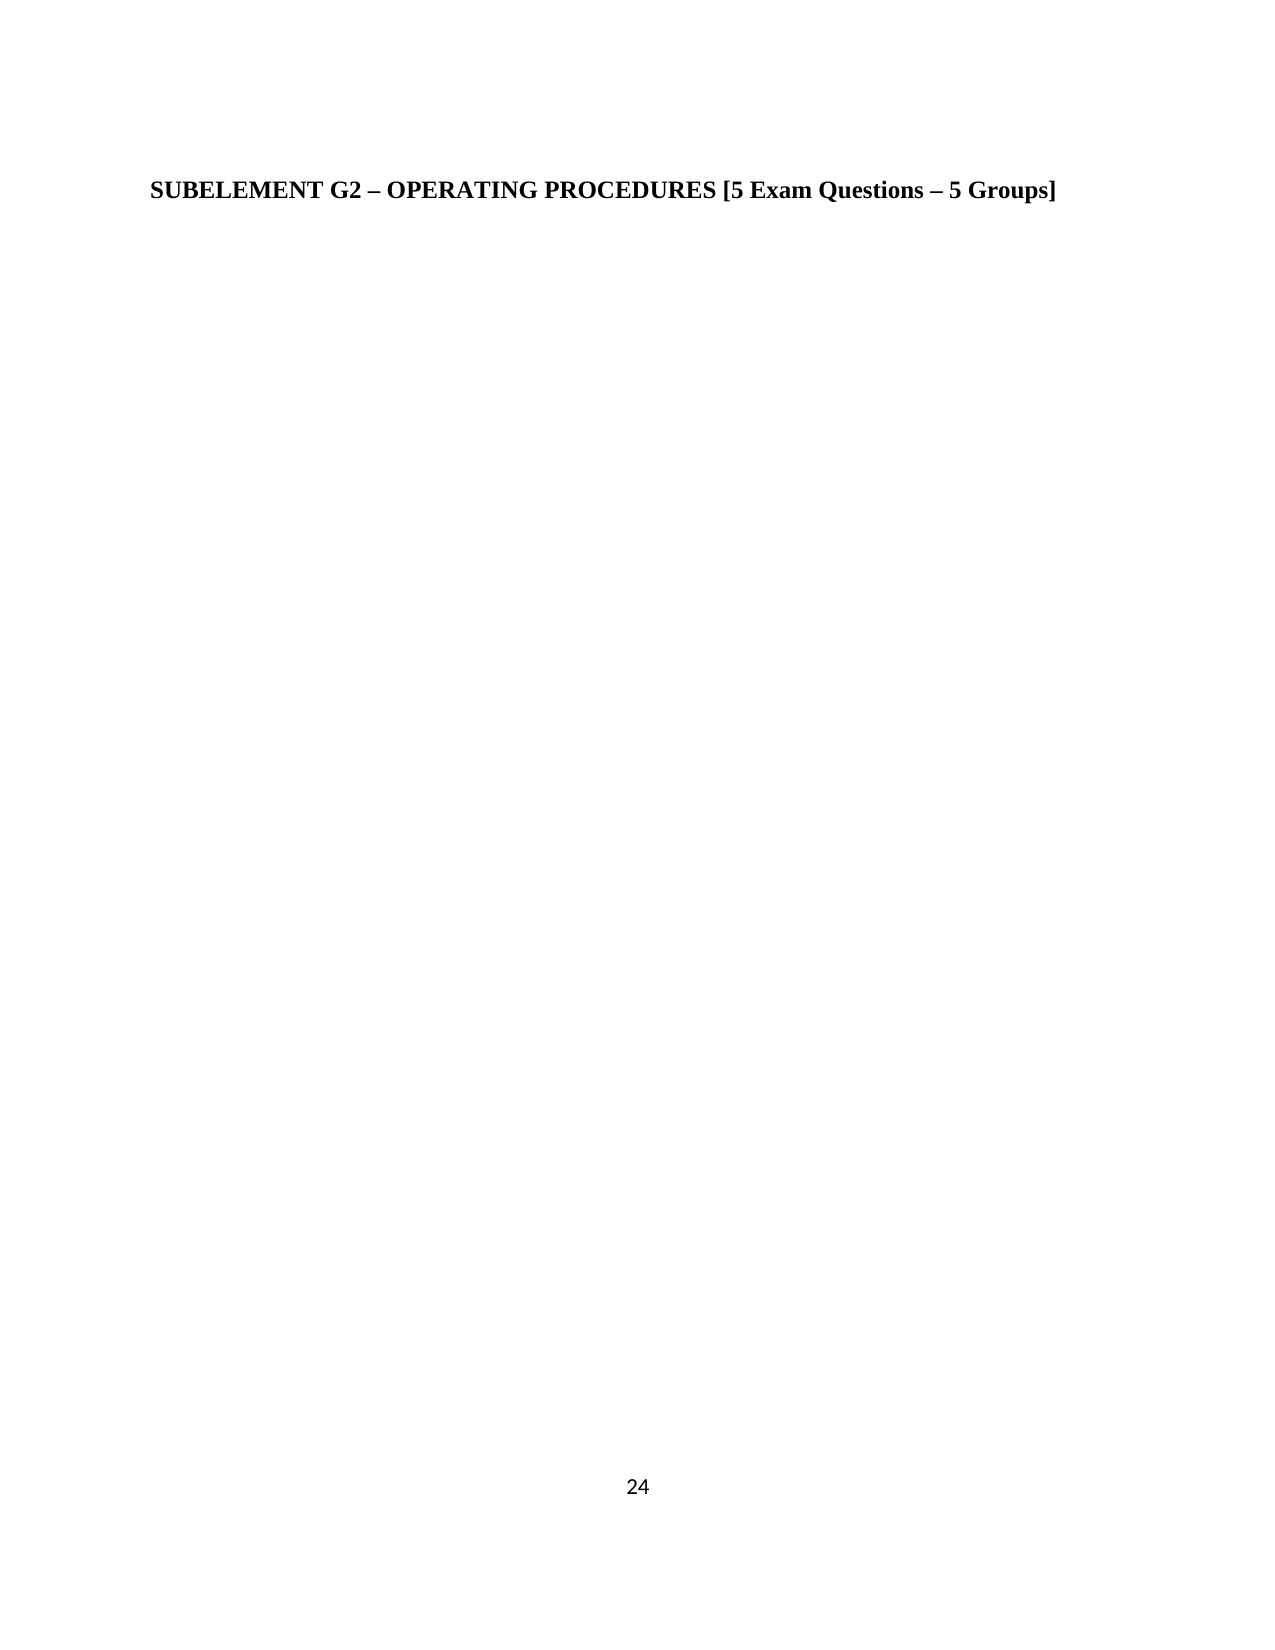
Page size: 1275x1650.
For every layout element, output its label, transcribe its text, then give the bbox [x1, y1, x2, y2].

subtitle SUBELEMENT G2 – OPERATING PROCEDURES [5 Exam Questions – 5 Groups] [150, 175, 1125, 204]
